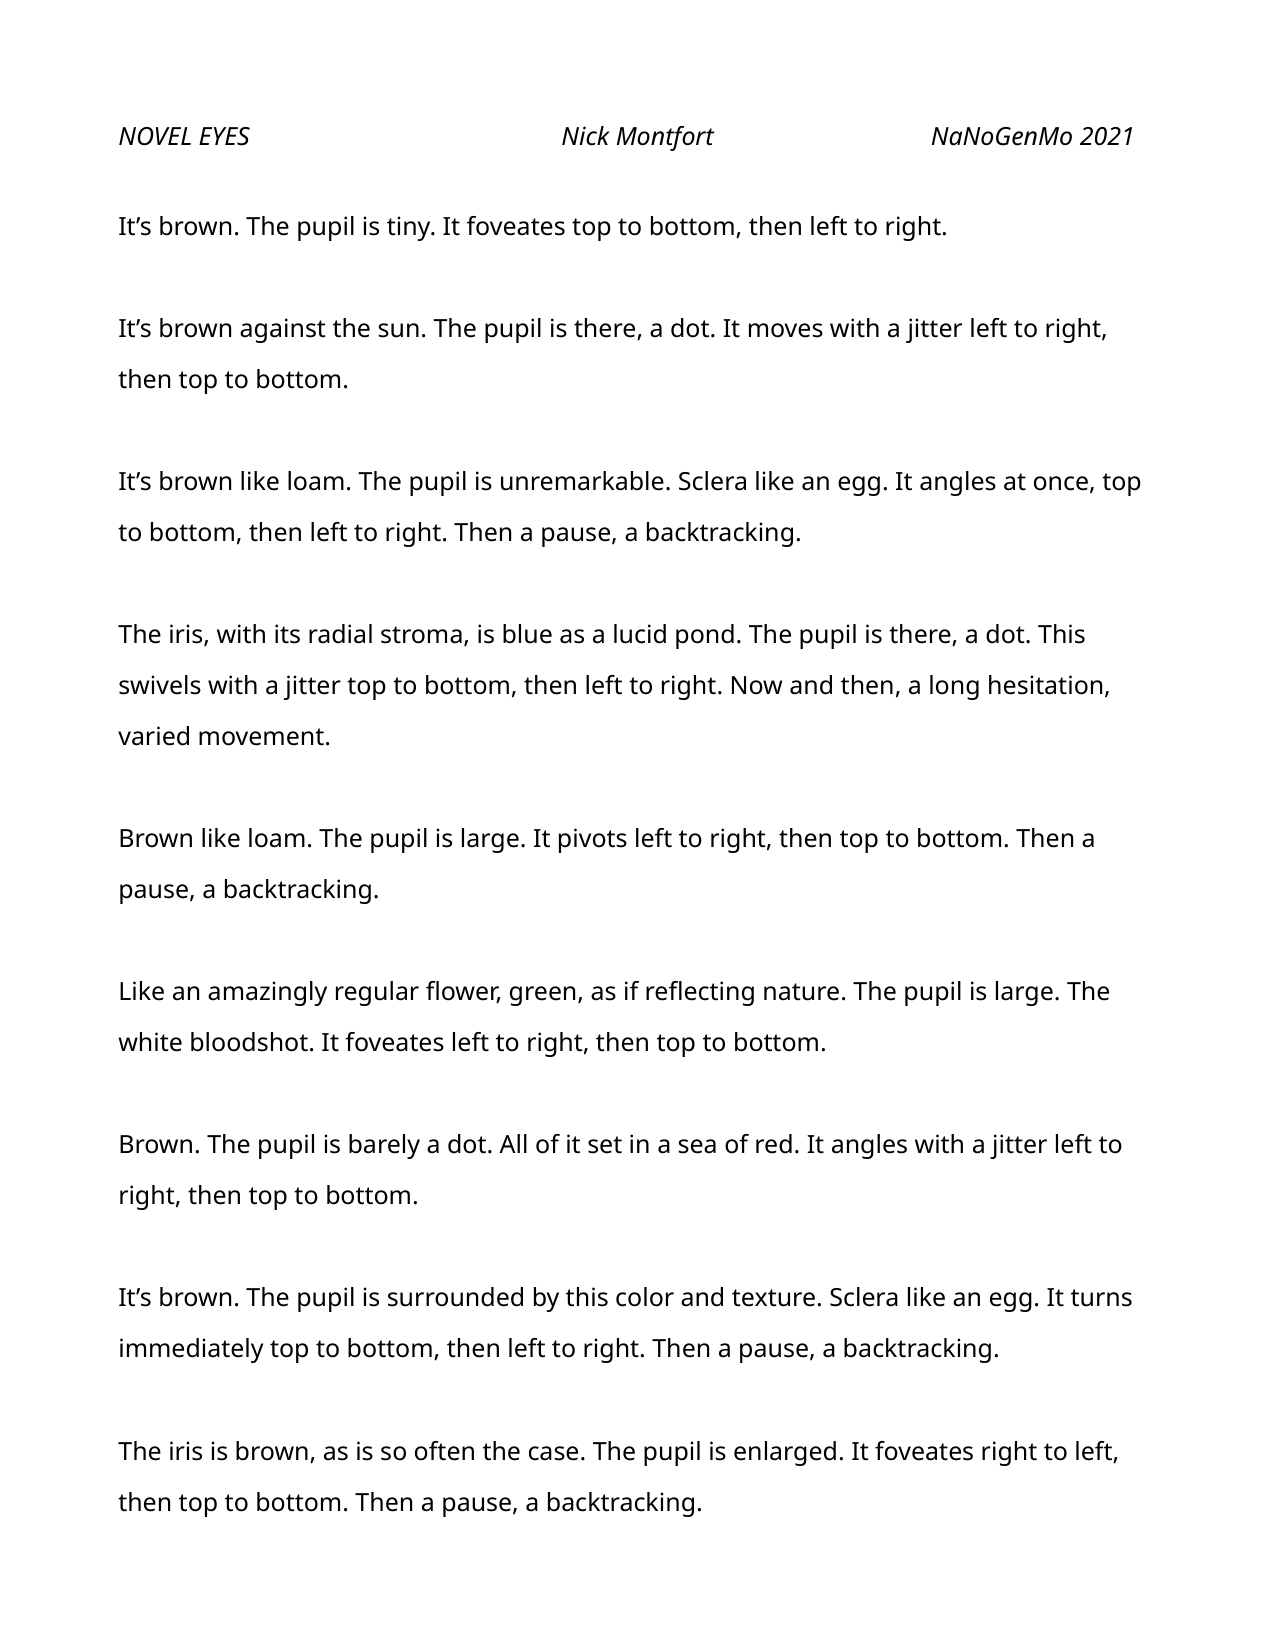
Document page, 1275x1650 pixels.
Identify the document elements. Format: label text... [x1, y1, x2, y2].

text It’s brown. The pupil is surrounded by this color and texture. Sclera like an egg. It turns immediately top to bottom, then left to right. Then a pause, a backtracking. [118, 1280, 1157, 1365]
text It’s brown like loam. The pupil is unremarkable. Sclera like an egg. It angles at once, top to bottom, then left to right. Then a pause, a backtracking. [118, 463, 1157, 548]
text The iris, with its radial stroma, is blue as a lucid pond. The pupil is there, a dot. This swivels with a jitter top to bottom, then left to right. Now and then, a long hesitation, varied movement. [118, 616, 1157, 753]
text It’s brown against the sun. The pupil is there, a dot. It moves with a jitter left to right, then top to bottom. [118, 310, 1157, 395]
text Brown. The pupil is barely a dot. All of it set in a sea of red. It angles with a jitter left to right, then top to bottom. [118, 1127, 1157, 1212]
text It’s brown. The pupil is tiny. It foveates top to bottom, then left to right. [118, 208, 1157, 242]
text Like an amazingly regular flower, green, as if reflecting nature. The pupil is large. The white bloodshot. It foveates left to right, then top to bottom. [118, 974, 1157, 1059]
text Brown like loam. The pupil is large. It pivots left to right, then top to bottom. Then a pause, a backtracking. [118, 821, 1157, 906]
text The iris is brown, as is so often the case. The pupil is enlarged. It foveates right to left, then top to bottom. Then a pause, a backtracking. [118, 1433, 1157, 1518]
